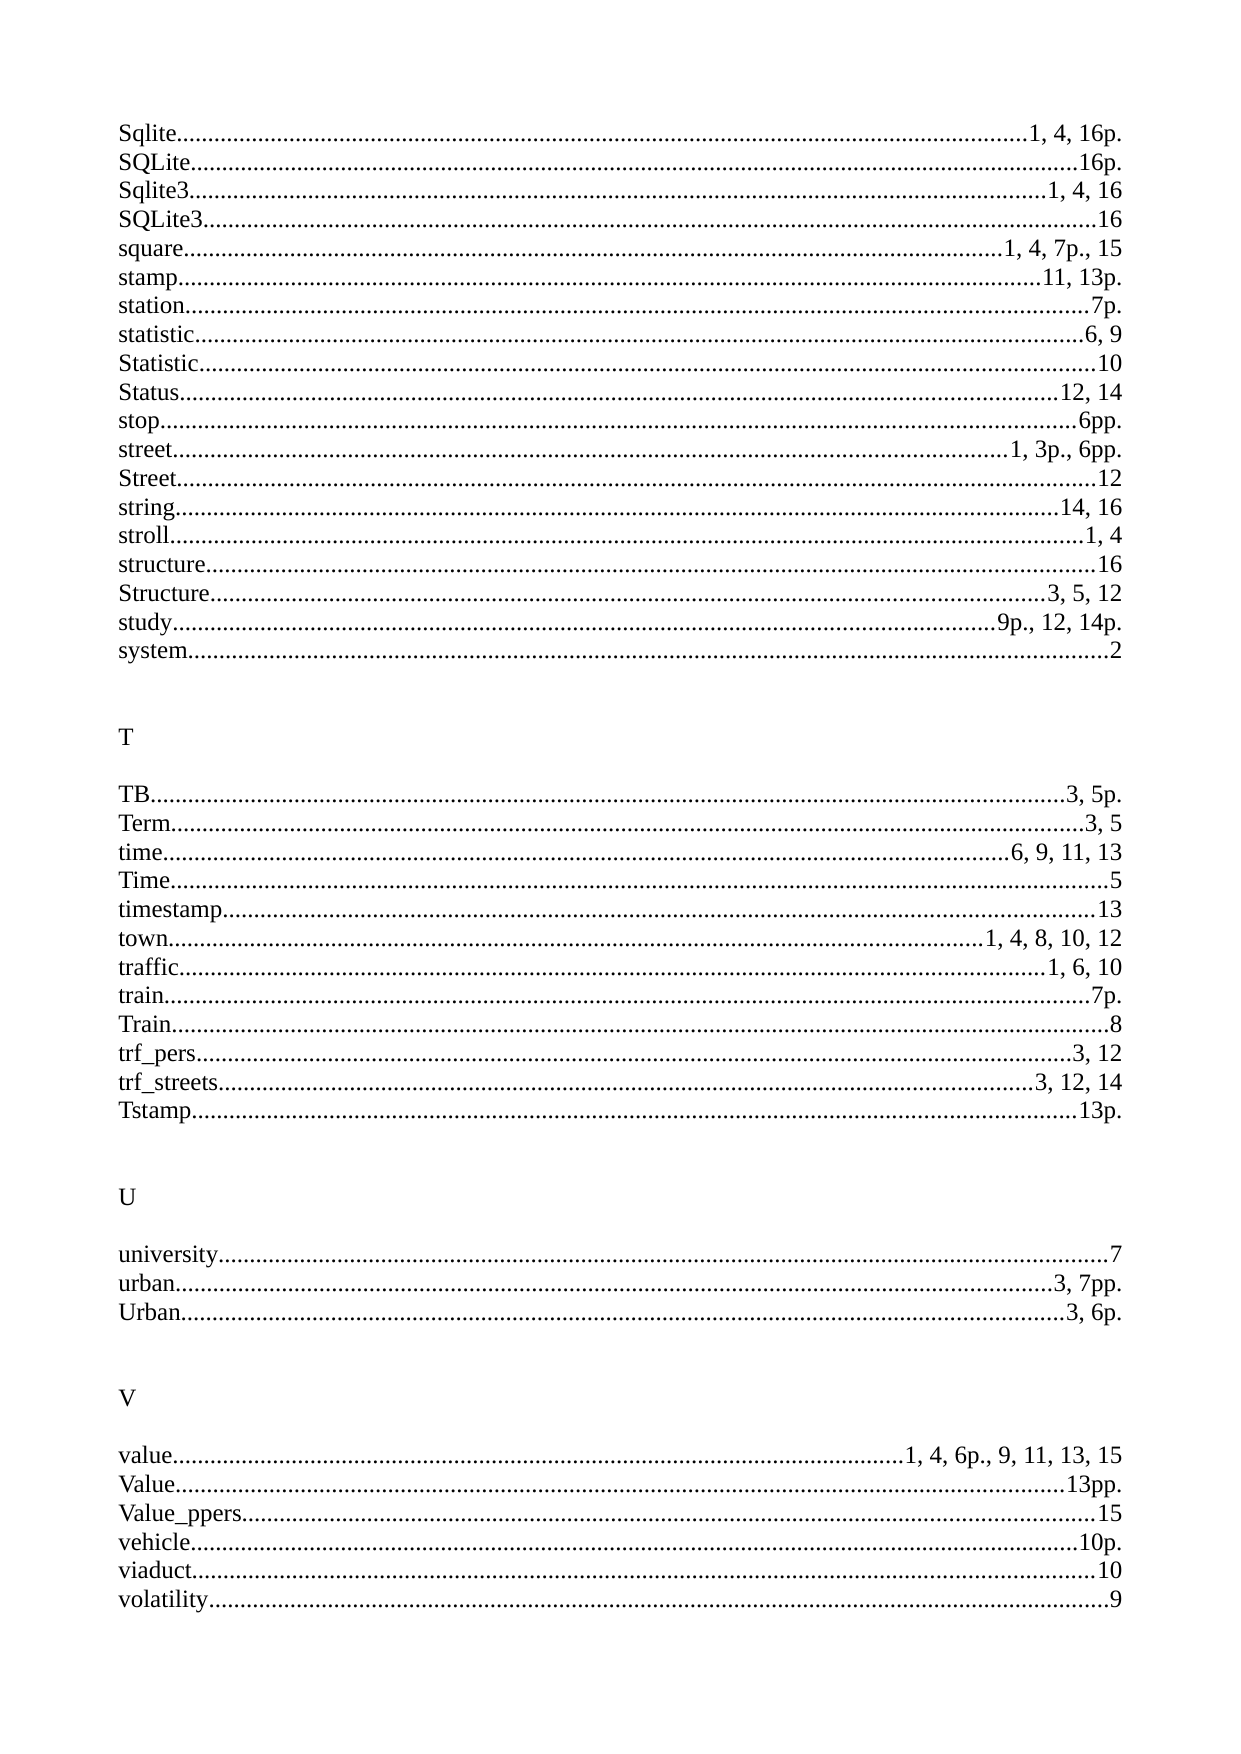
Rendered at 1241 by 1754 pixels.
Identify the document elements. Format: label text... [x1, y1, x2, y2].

text statistic 6, 9 [118, 319, 1122, 348]
text Value 13pp. [118, 1469, 1122, 1498]
text viaduct 10 [118, 1556, 1122, 1584]
text Train 8 [118, 1009, 1122, 1038]
text street 1, 3p., 6pp. [118, 434, 1122, 463]
text time 6, 9, 11, 13 [118, 837, 1122, 866]
text Sqlite3 1, 4, 16 [118, 176, 1122, 204]
text timestamp 13 [118, 894, 1122, 923]
text Tstamp 13p. [118, 1096, 1122, 1124]
text Street 12 [118, 463, 1122, 492]
text system 2 [118, 636, 1122, 664]
text Value_ppers 15 [118, 1498, 1122, 1527]
text university 7 [118, 1239, 1122, 1268]
text V [118, 1383, 1122, 1412]
text string 14, 16 [118, 492, 1122, 521]
text stamp 11, 13p. [118, 262, 1122, 291]
text Urban 3, 6p. [118, 1297, 1122, 1326]
text Sqlite 1, 4, 16p. [118, 118, 1122, 147]
text Statistic 10 [118, 348, 1122, 377]
text stop 6pp. [118, 406, 1122, 434]
text town 1, 4, 8, 10, 12 [118, 923, 1122, 952]
text train 7p. [118, 981, 1122, 1009]
text SQLite3 16 [118, 204, 1122, 233]
text vehicle 10p. [118, 1527, 1122, 1556]
text Term 3, 5 [118, 808, 1122, 837]
text structure 16 [118, 549, 1122, 578]
text stroll 1, 4 [118, 521, 1122, 549]
text trf_streets 3, 12, 14 [118, 1067, 1122, 1096]
text TB 3, 5p. [118, 779, 1122, 808]
text station 7p. [118, 291, 1122, 319]
text Status 12, 14 [118, 377, 1122, 406]
text Structure 3, 5, 12 [118, 578, 1122, 607]
text Time 5 [118, 866, 1122, 894]
text U [118, 1182, 1122, 1211]
text urban 3, 7pp. [118, 1268, 1122, 1297]
text traffic 1, 6, 10 [118, 952, 1122, 981]
text study 9p., 12, 14p. [118, 607, 1122, 636]
text value 1, 4, 6p., 9, 11, 13, 15 [118, 1441, 1122, 1469]
text SQLite 16p. [118, 147, 1122, 176]
text trf_pers 3, 12 [118, 1038, 1122, 1067]
text T [118, 722, 1122, 751]
text volatility 9 [118, 1584, 1122, 1613]
text square 1, 4, 7p., 15 [118, 233, 1122, 262]
